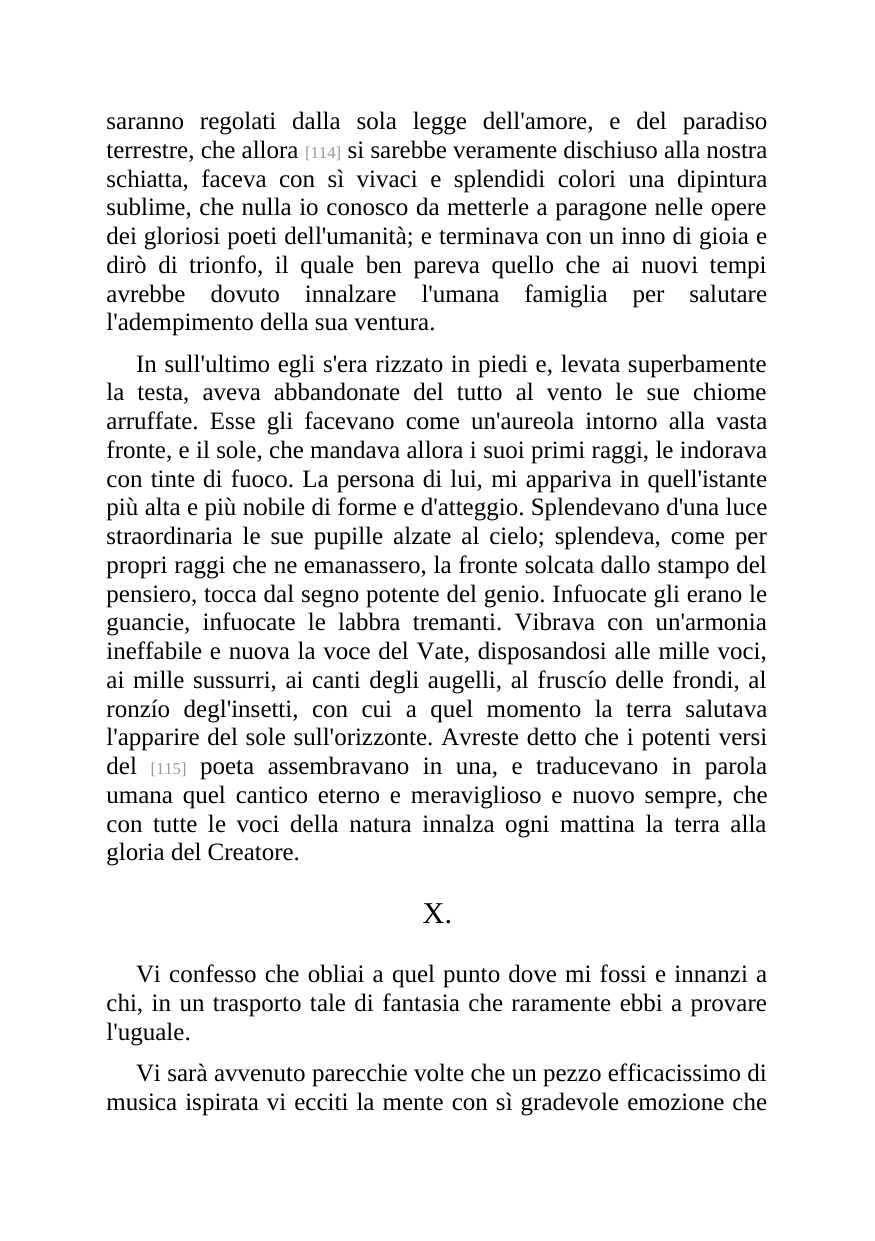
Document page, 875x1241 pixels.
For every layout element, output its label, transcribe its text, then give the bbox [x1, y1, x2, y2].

text saranno regolati dalla sola legge dell'amore, e del paradiso terrestre, che allora [114] si sarebbe veramente dischiuso alla nostra schiatta, faceva con sì vivaci e splendidi colori una dipintura sublime, che nulla io conosco da metterle a paragone nelle opere dei gloriosi poeti dell'umanità; e terminava con un inno di gioia e dirò di trionfo, il quale ben pareva quello che ai nuovi tempi avrebbe dovuto innalzare l'umana famiglia per salutare l'adempimento della sua ventura. [106, 106, 768, 336]
subtitle X. [106, 895, 768, 930]
text Vi confesso che obliai a quel punto dove mi fossi e innanzi a chi, in un trasporto tale di fantasia che raramente ebbi a provare l'uguale. [106, 959, 768, 1046]
text In sull'ultimo egli s'era rizzato in piedi e, levata superbamente la testa, aveva abbandonate del tutto al vento le sue chiome arruffate. Esse gli facevano come un'aureola intorno alla vasta fronte, e il sole, che mandava allora i suoi primi raggi, le indorava con tinte di fuoco. La persona di lui, mi appariva in quell'istante più alta e più nobile di forme e d'atteggio. Splendevano d'una luce straordinaria le sue pupille alzate al cielo; splendeva, come per propri raggi che ne emanassero, la fronte solcata dallo stampo del pensiero, tocca dal segno potente del genio. Infuocate gli erano le guancie, infuocate le labbra tremanti. Vibrava con un'armonia ineffabile e nuova la voce del Vate, disposandosi alle mille voci, ai mille sussurri, ai canti degli augelli, al fruscío delle frondi, al ronzío degl'insetti, con cui a quel momento la terra salutava l'apparire del sole sull'orizzonte. Avreste detto che i potenti versi del [115] poeta assembravano in una, e traducevano in parola umana quel cantico eterno e meraviglioso e nuovo sempre, che con tutte le voci della natura innalza ogni mattina la terra alla gloria del Creatore. [106, 349, 768, 866]
text Vi sarà avvenuto parecchie volte che un pezzo efficacissimo di musica ispirata vi ecciti la mente con sì gradevole emozione che [106, 1058, 768, 1116]
